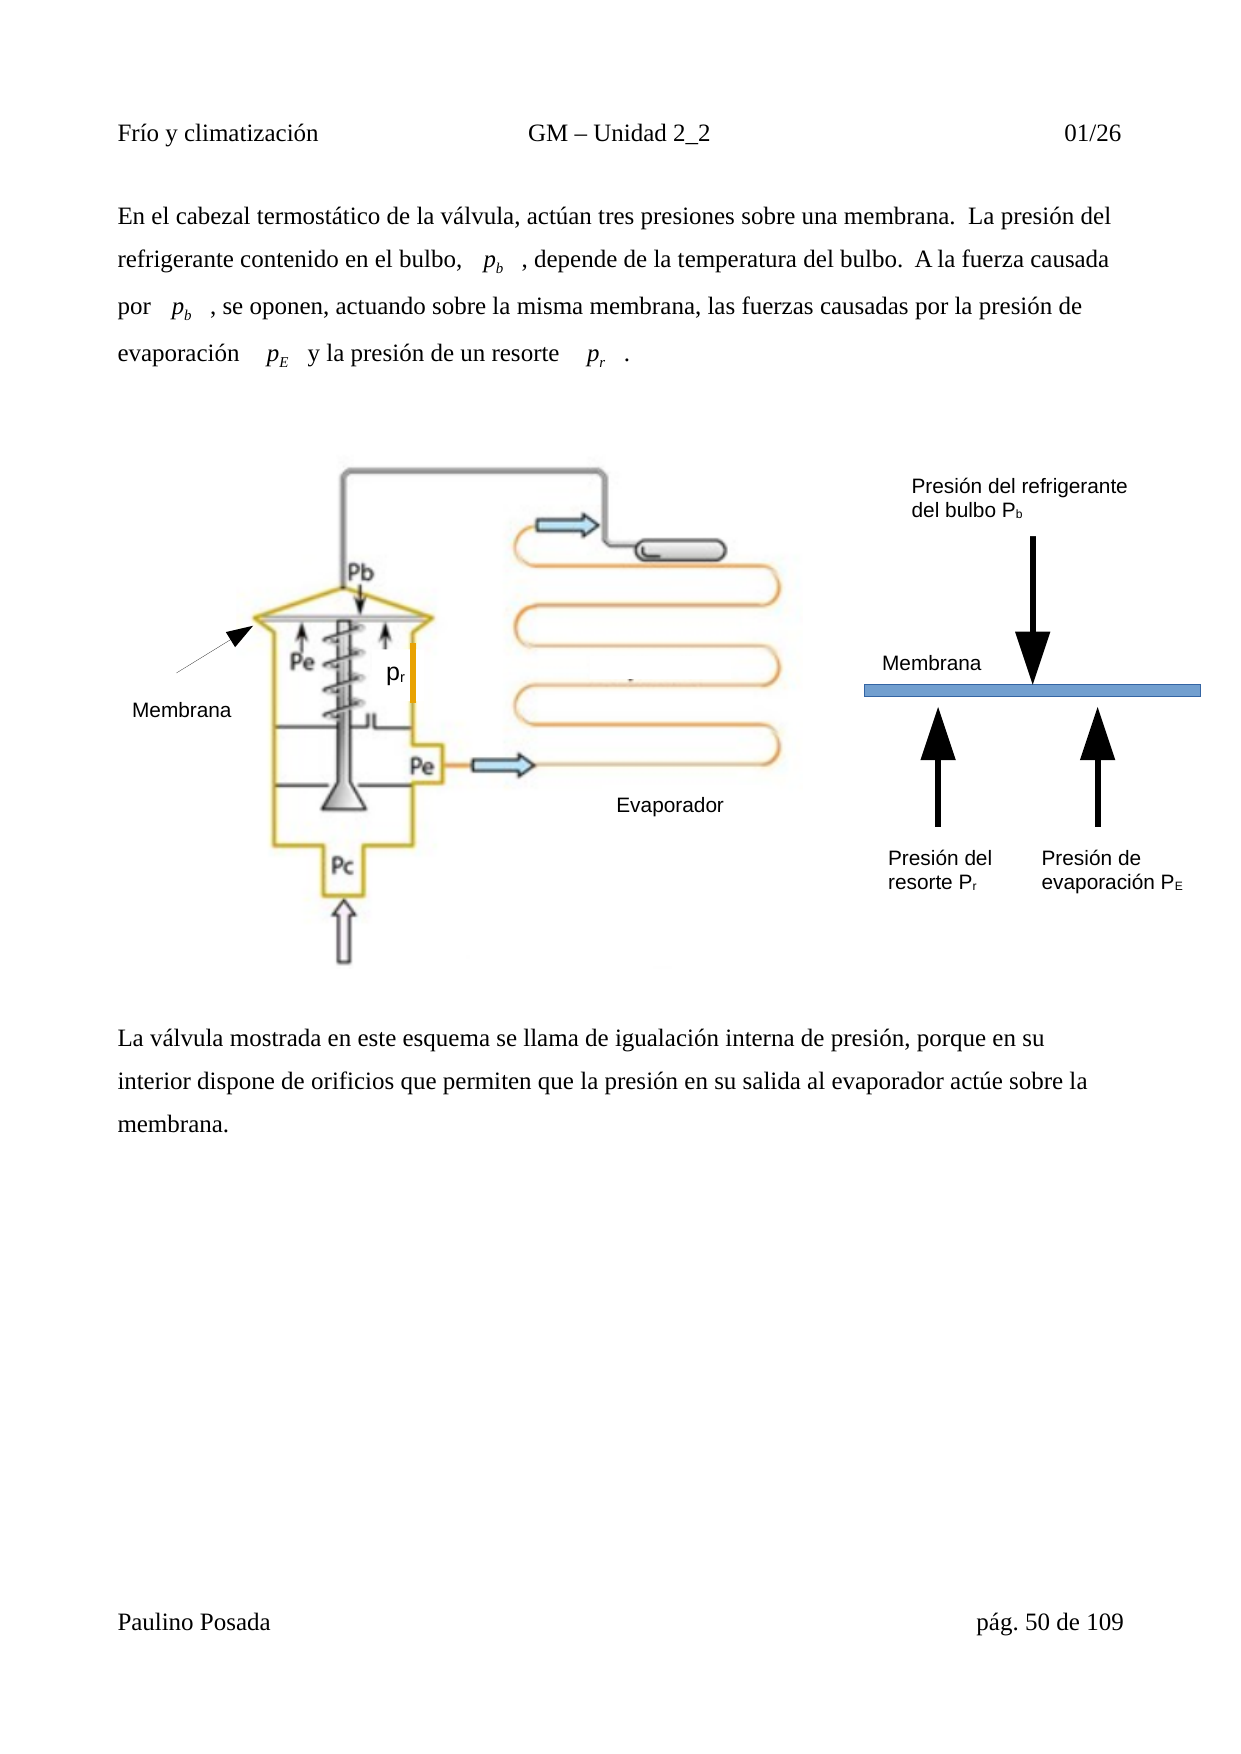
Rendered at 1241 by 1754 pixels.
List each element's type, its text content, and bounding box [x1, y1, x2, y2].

text En el cabezal termostático de la válvula, actúan tres presiones sobre una membrana. La presión del refrigerante contenido en el bulbo,, depende de la temperatura del bulbo. A la fuerza causada por, se oponen, actuando sobre la misma membrana, las fuerzas causadas por la presión de evaporación y la presión de un resorte . [117, 201, 1123, 371]
text La válvula mostrada en este esquema se llama de igualación interna de presión, porque en su interior dispone de orificios que permiten que la presión en su salida al evaporador actúe sobre la membrana. [117, 1023, 1123, 1138]
picture [210, 449, 803, 969]
